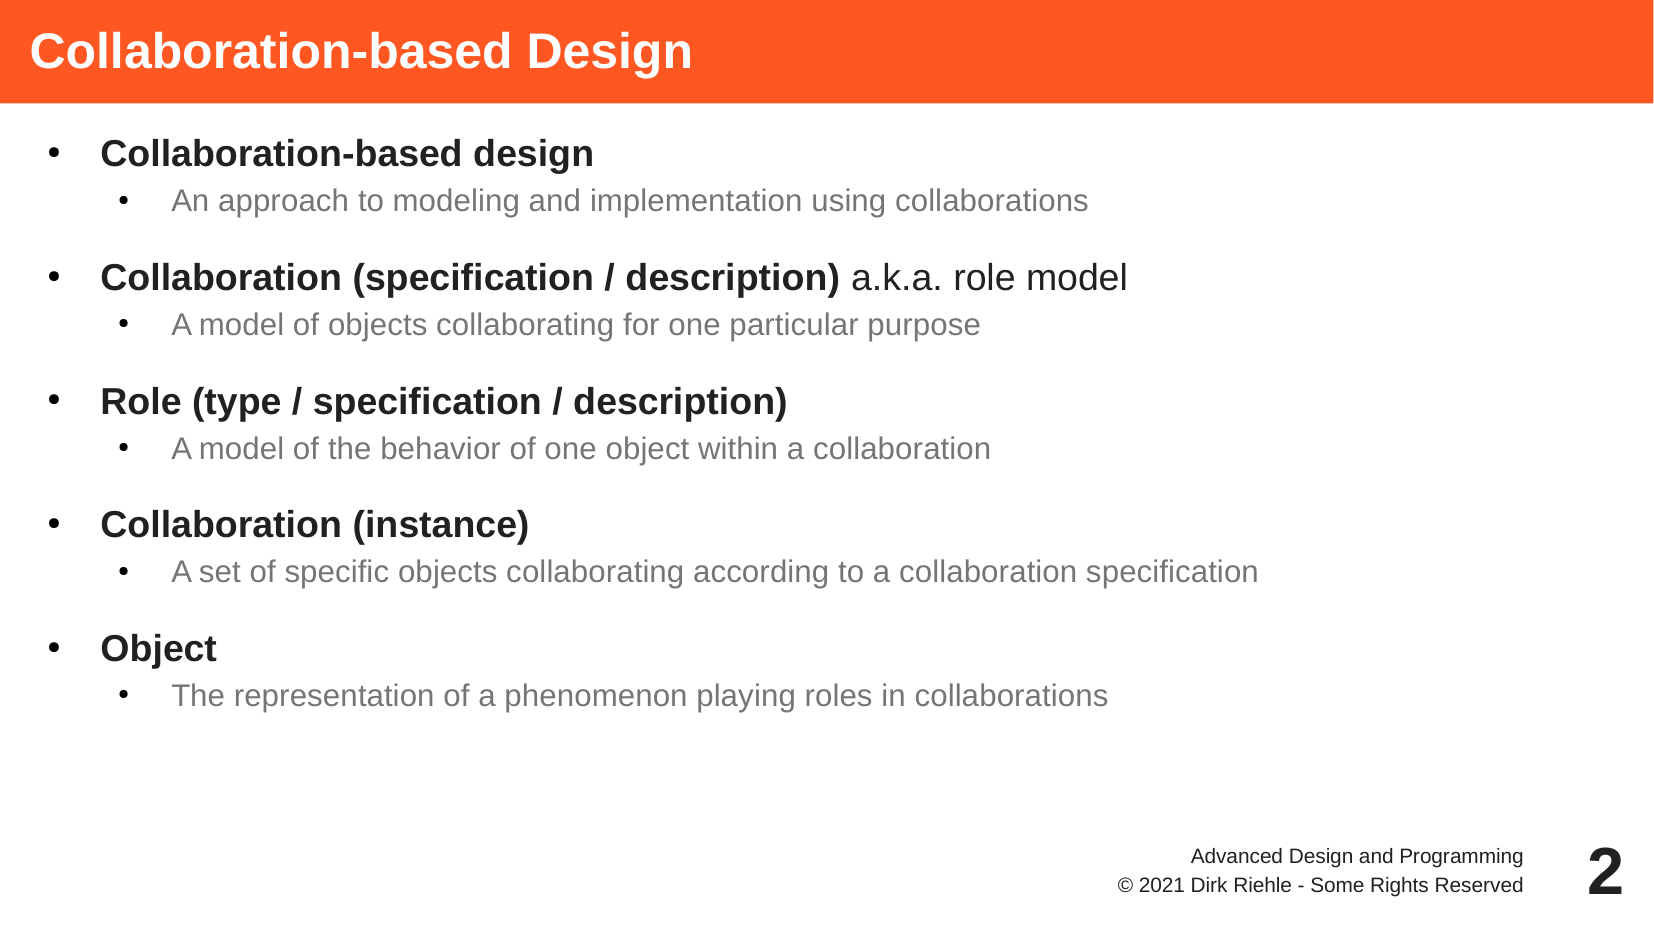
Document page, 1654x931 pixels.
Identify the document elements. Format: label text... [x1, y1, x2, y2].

list Collaboration-based design An approach to modeling and implementation using collaborations Collaboration (specification / description) a.k.a. role model A model of objects collaborating for one particular purpose Role (type / specification / description) A model of the behavior of one object within a collaboration Collaboration (instance) A set of specific objects collaborating according to a collaboration specification Object The representation of a phenomenon playing roles in collaborations [29, 132, 1625, 813]
title Collaboration-based Design [0, 0, 1654, 104]
